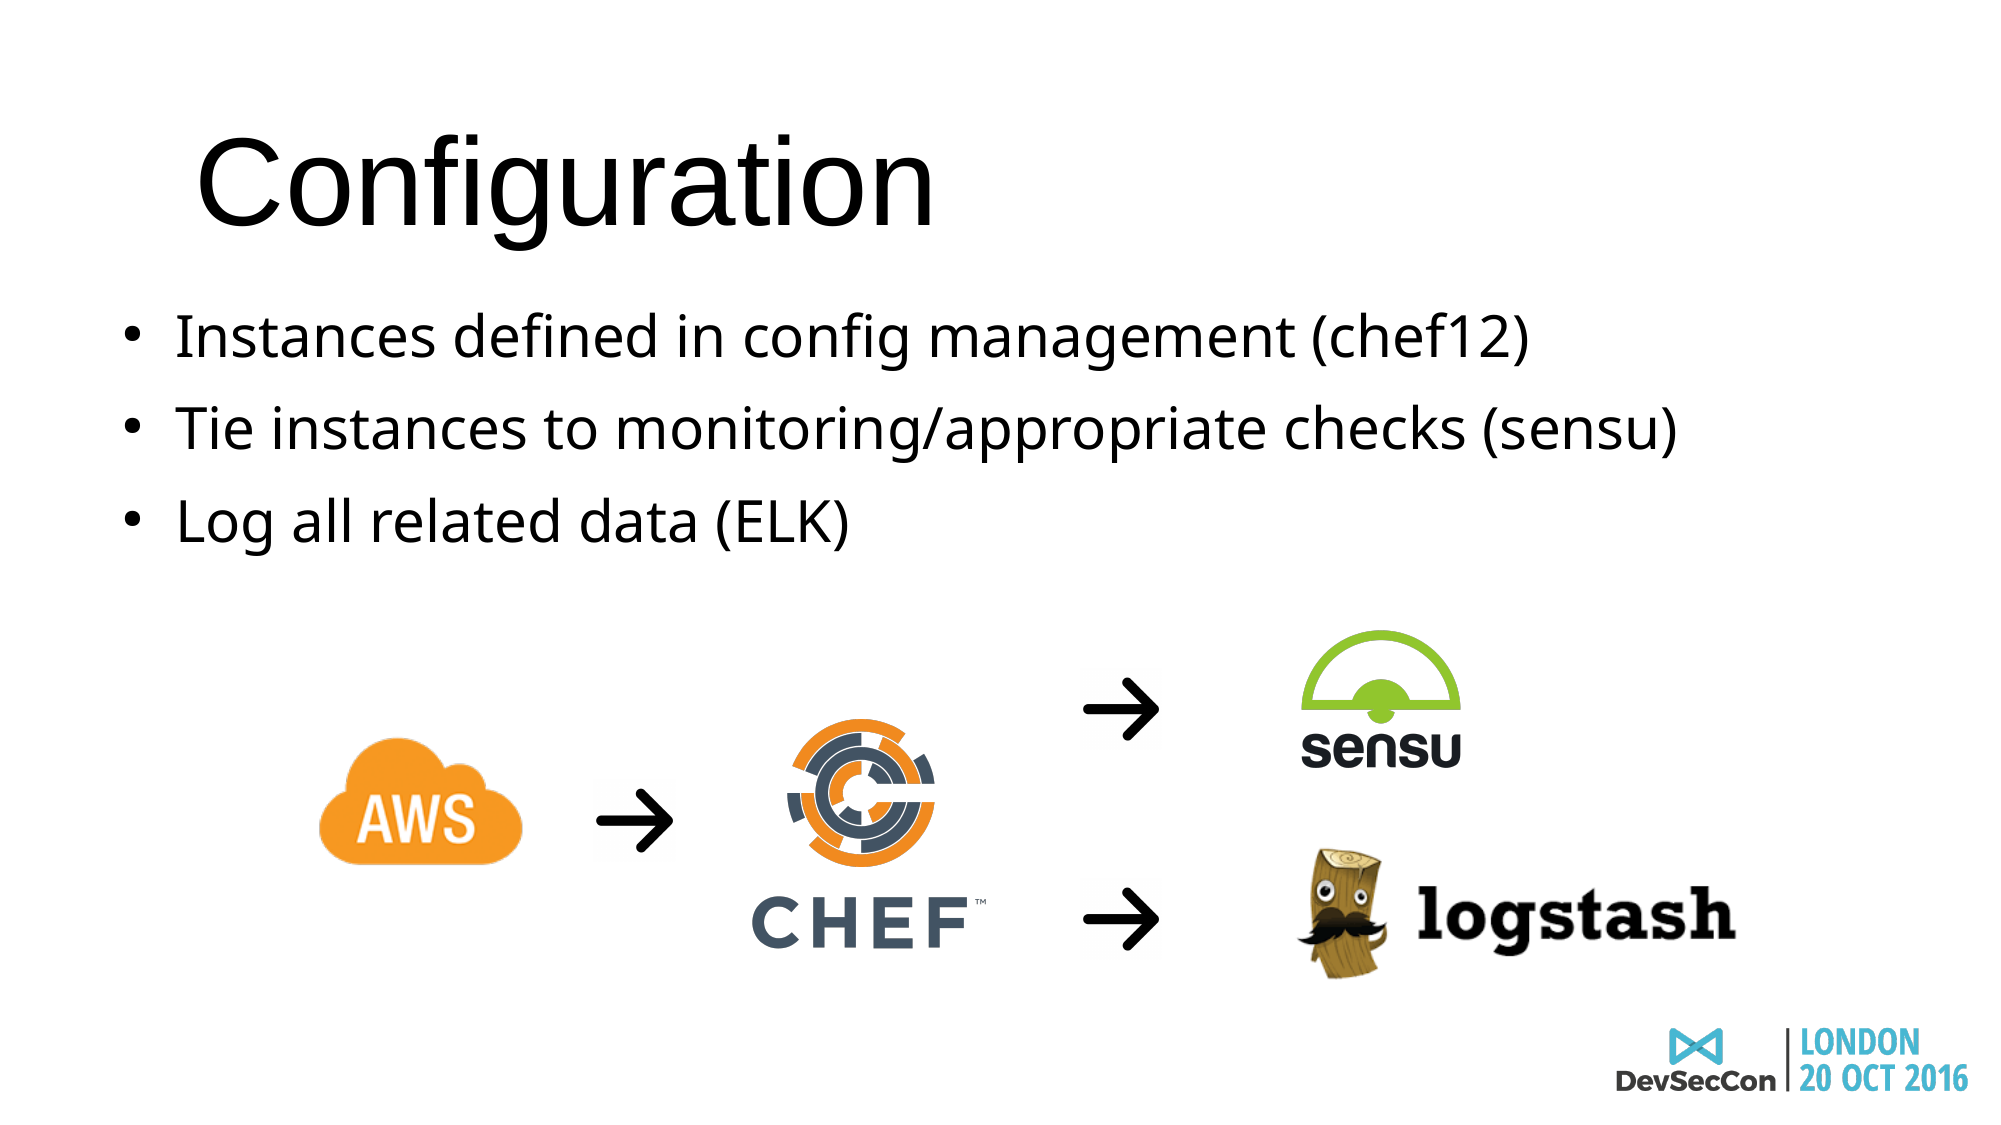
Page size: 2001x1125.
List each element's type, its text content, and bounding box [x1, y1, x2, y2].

picture [1609, 1014, 1979, 1105]
picture [275, 674, 556, 955]
picture [1080, 668, 1162, 751]
title [89, 59, 1910, 278]
text_box Configuration [180, 104, 954, 260]
picture [593, 779, 676, 862]
list Instances defined in config management (chef12) Tie instances to monitoring/appropriate checks (sensu) Log all related data (ELK) [89, 299, 1910, 1014]
picture [1080, 878, 1162, 961]
picture [1290, 621, 1473, 781]
picture [1275, 823, 1756, 1005]
picture [735, 689, 1000, 980]
